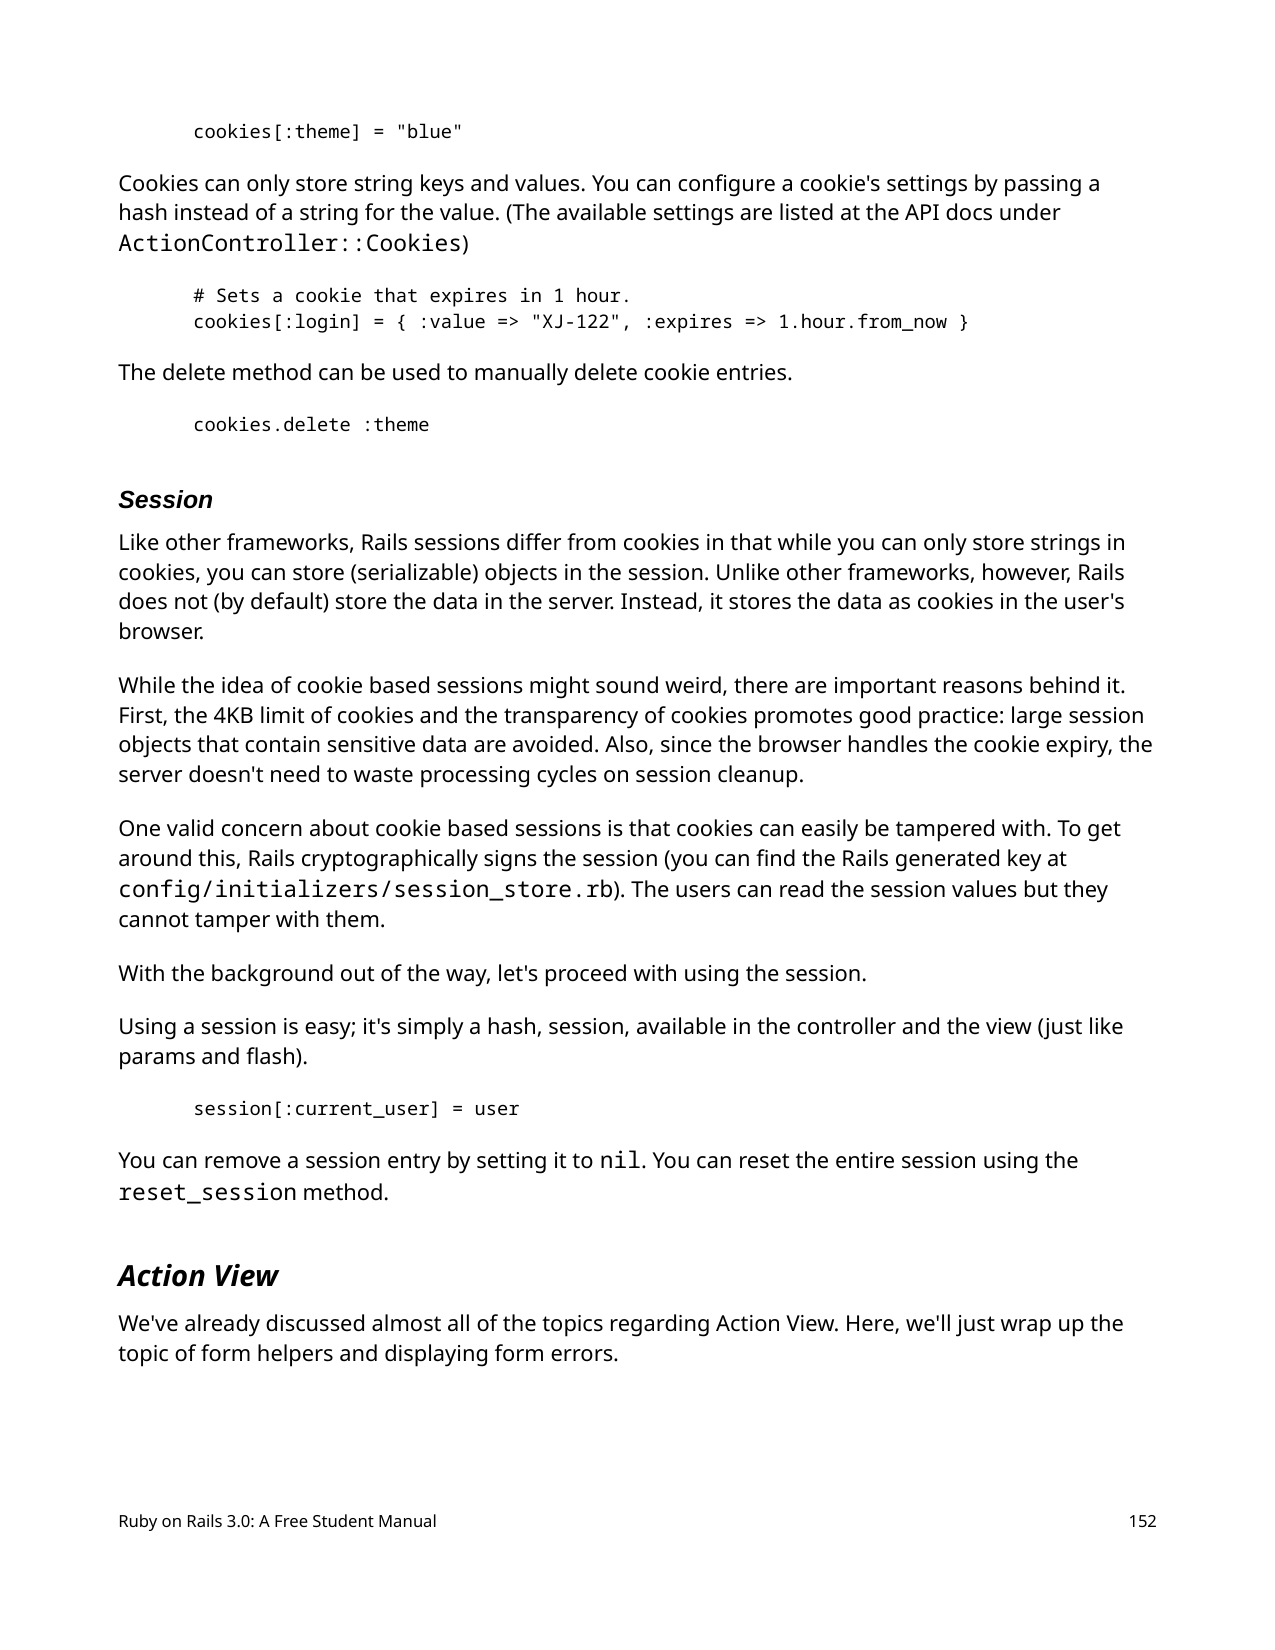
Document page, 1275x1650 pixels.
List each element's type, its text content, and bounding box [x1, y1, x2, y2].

text One valid concern about cookie based sessions is that cookies can easily be tampered with. To get around this, Rails cryptographically signs the session (you can find the Rails generated key at config/initializers/session_store.rb). The users can read the session values but they cannot tamper with them. [118, 813, 1157, 933]
text You can remove a session entry by setting it to nil. You can reset the entire session using the reset_session method. [118, 1144, 1157, 1207]
text Using a session is easy; it's simply a hash, session, available in the controller and the view (just like params and flash). [118, 1011, 1157, 1071]
text The delete method can be used to manually delete cookie entries. [118, 357, 1157, 387]
text Like other frameworks, Rails sessions differ from cookies in that while you can only store strings in cookies, you can store (serializable) objects in the session. Unlike other frameworks, however, Rails does not (by default) store the data in the server. Instead, it stores the data as cookies in the user's browser. [118, 527, 1157, 646]
text cookies[:theme] = "blue" [193, 118, 1157, 144]
subtitle Session [118, 486, 1157, 514]
text While the idea of cookie based sessions might sound weird, there are important reasons behind it. First, the 4KB limit of cookies and the transparency of cookies promotes good practice: large session objects that contain sensitive data are avoided. Also, since the browser handles the cookie expiry, the server doesn't need to waste processing cycles on session cleanup. [118, 670, 1157, 789]
text # Sets a cookie that expires in 1 hour. cookies[:login] = { :value => "XJ-122", :expires => 1.hour.from_now } [193, 282, 1157, 333]
text With the background out of the way, let's proceed with using the session. [118, 957, 1157, 987]
text We've already discussed almost all of the topics regarding Action View. Here, we'll just wrap up the topic of form helpers and displaying form errors. [118, 1308, 1157, 1367]
subtitle Action View [118, 1256, 1157, 1295]
text cookies.delete :theme [193, 411, 1157, 437]
text session[:current_user] = user [193, 1095, 1157, 1120]
text Cookies can only store string keys and values. You can configure a cookie's settings by passing a hash instead of a string for the value. (The available settings are listed at the API docs under ActionController::Cookies) [118, 168, 1157, 258]
